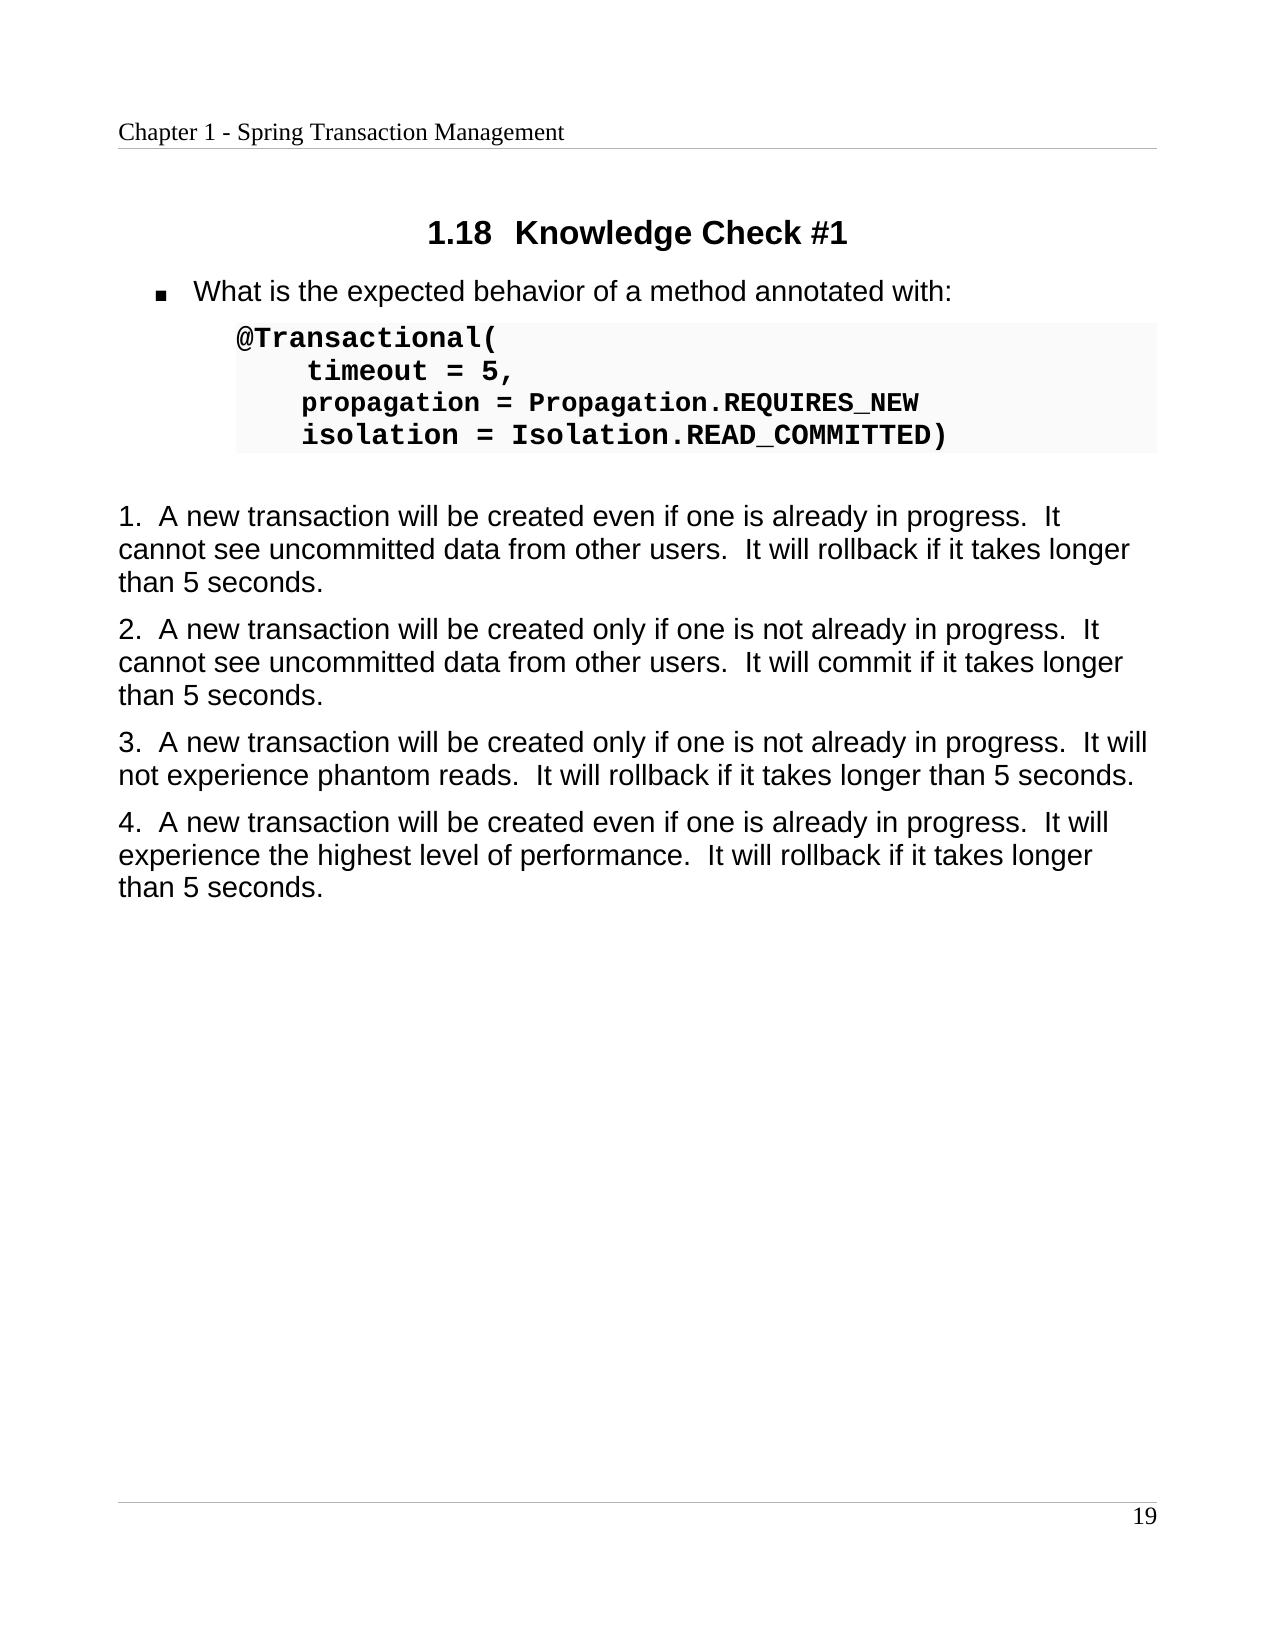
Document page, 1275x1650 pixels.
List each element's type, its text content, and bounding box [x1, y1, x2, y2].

text 4. A new transaction will be created even if one is already in progress. It will experience the highest level of performance. It will rollback if it takes longer than 5 seconds. [118, 806, 1157, 904]
text propagation = Propagation.REQUIRES_NEW [236, 389, 1157, 420]
list What is the expected behavior of a method annotated with: [156, 275, 1157, 308]
text @Transactional( [236, 323, 1157, 356]
text 1. A new transaction will be created even if one is already in progress. It cannot see uncommitted data from other users. It will rollback if it takes longer than 5 seconds. [118, 500, 1157, 598]
text 3. A new transaction will be created only if one is not already in progress. It will not experience phantom reads. It will rollback if it takes longer than 5 seconds. [118, 726, 1157, 791]
subtitle Knowledge Check #1 [118, 214, 1157, 251]
text timeout = 5, [236, 356, 1157, 389]
text isolation = Isolation.READ_COMMITTED) [236, 420, 1157, 453]
text 2. A new transaction will be created only if one is not already in progress. It cannot see uncommitted data from other users. It will commit if it takes longer than 5 seconds. [118, 613, 1157, 711]
